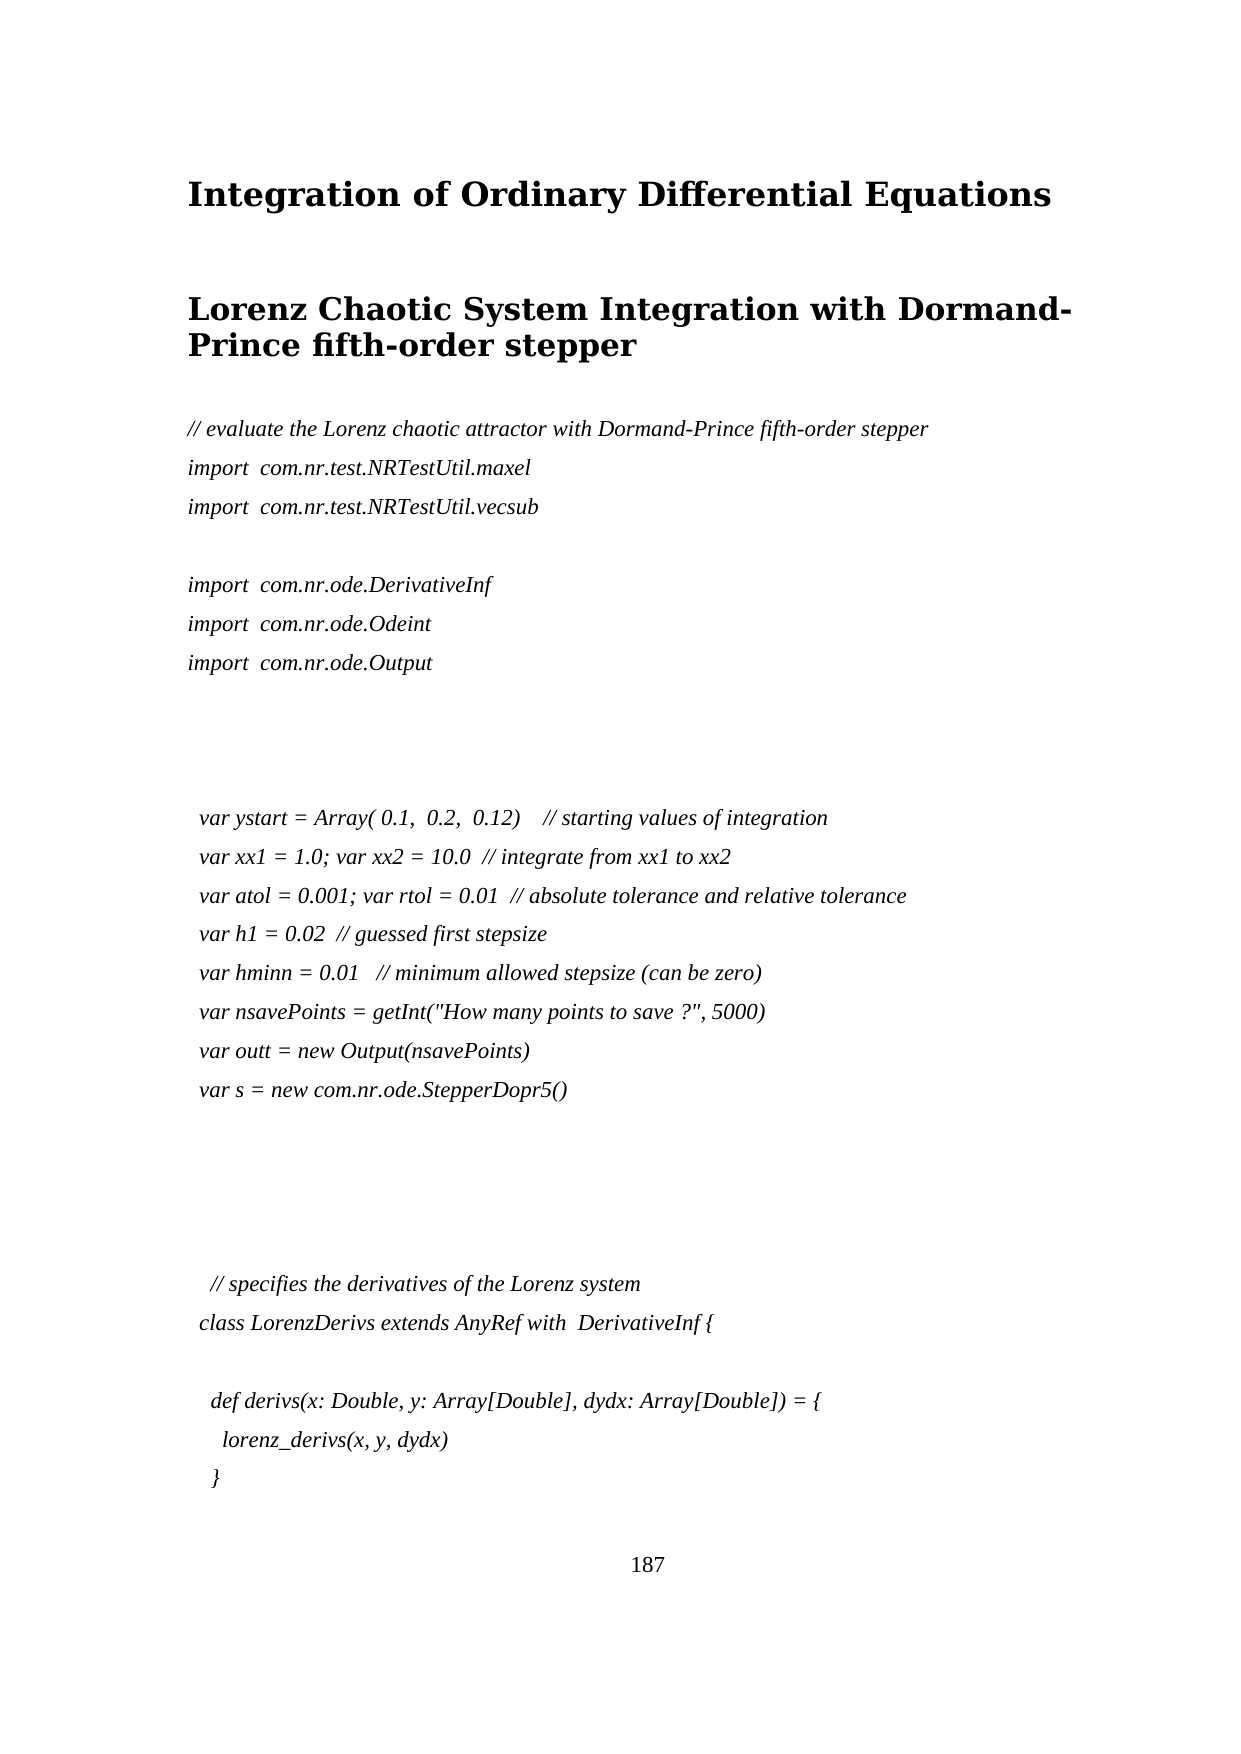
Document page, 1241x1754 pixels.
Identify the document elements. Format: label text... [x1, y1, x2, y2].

text var h1 = 0.02 // guessed first stepsize [187, 921, 1108, 947]
text // evaluate the Lorenz chaotic attractor with Dormand-Prince fifth-order stepper [187, 415, 1108, 442]
text lorenz_derivs(x, y, dydx) [187, 1426, 1108, 1452]
text var hminn = 0.01 // minimum allowed stepsize (can be zero) [187, 959, 1108, 986]
text import com.nr.test.NRTestUtil.maxel [187, 454, 1108, 481]
text class LorenzDerivs extends AnyRef with DerivativeInf { [187, 1309, 1108, 1335]
text var s = new com.nr.ode.StepperDopr5() [187, 1076, 1108, 1102]
text } [187, 1464, 1108, 1491]
text // specifies the derivatives of the Lorenz system [187, 1270, 1108, 1297]
text import com.nr.test.NRTestUtil.vecsub [187, 493, 1108, 519]
subtitle Integration of Ordinary Differential Equations [187, 175, 1108, 214]
text import com.nr.ode.Odeint [187, 610, 1108, 636]
text var xx1 = 1.0; var xx2 = 10.0 // integrate from xx1 to xx2 [187, 843, 1108, 869]
text var atol = 0.001; var rtol = 0.01 // absolute tolerance and relative tolerance [187, 882, 1108, 908]
text def derivs(x: Double, y: Array[Double], dydx: Array[Double]) = { [187, 1387, 1108, 1413]
text var nsavePoints = getInt("How many points to save ?", 5000) [187, 998, 1108, 1024]
text var outt = new Output(nsavePoints) [187, 1037, 1108, 1063]
subtitle Lorenz Chaotic System Integration with Dormand-Prince fifth-order stepper [187, 291, 1108, 364]
text import com.nr.ode.DerivativeInf [187, 571, 1108, 597]
text import com.nr.ode.Output [187, 648, 1108, 675]
text var ystart = Array( 0.1, 0.2, 0.12) // starting values of integration [187, 804, 1108, 830]
